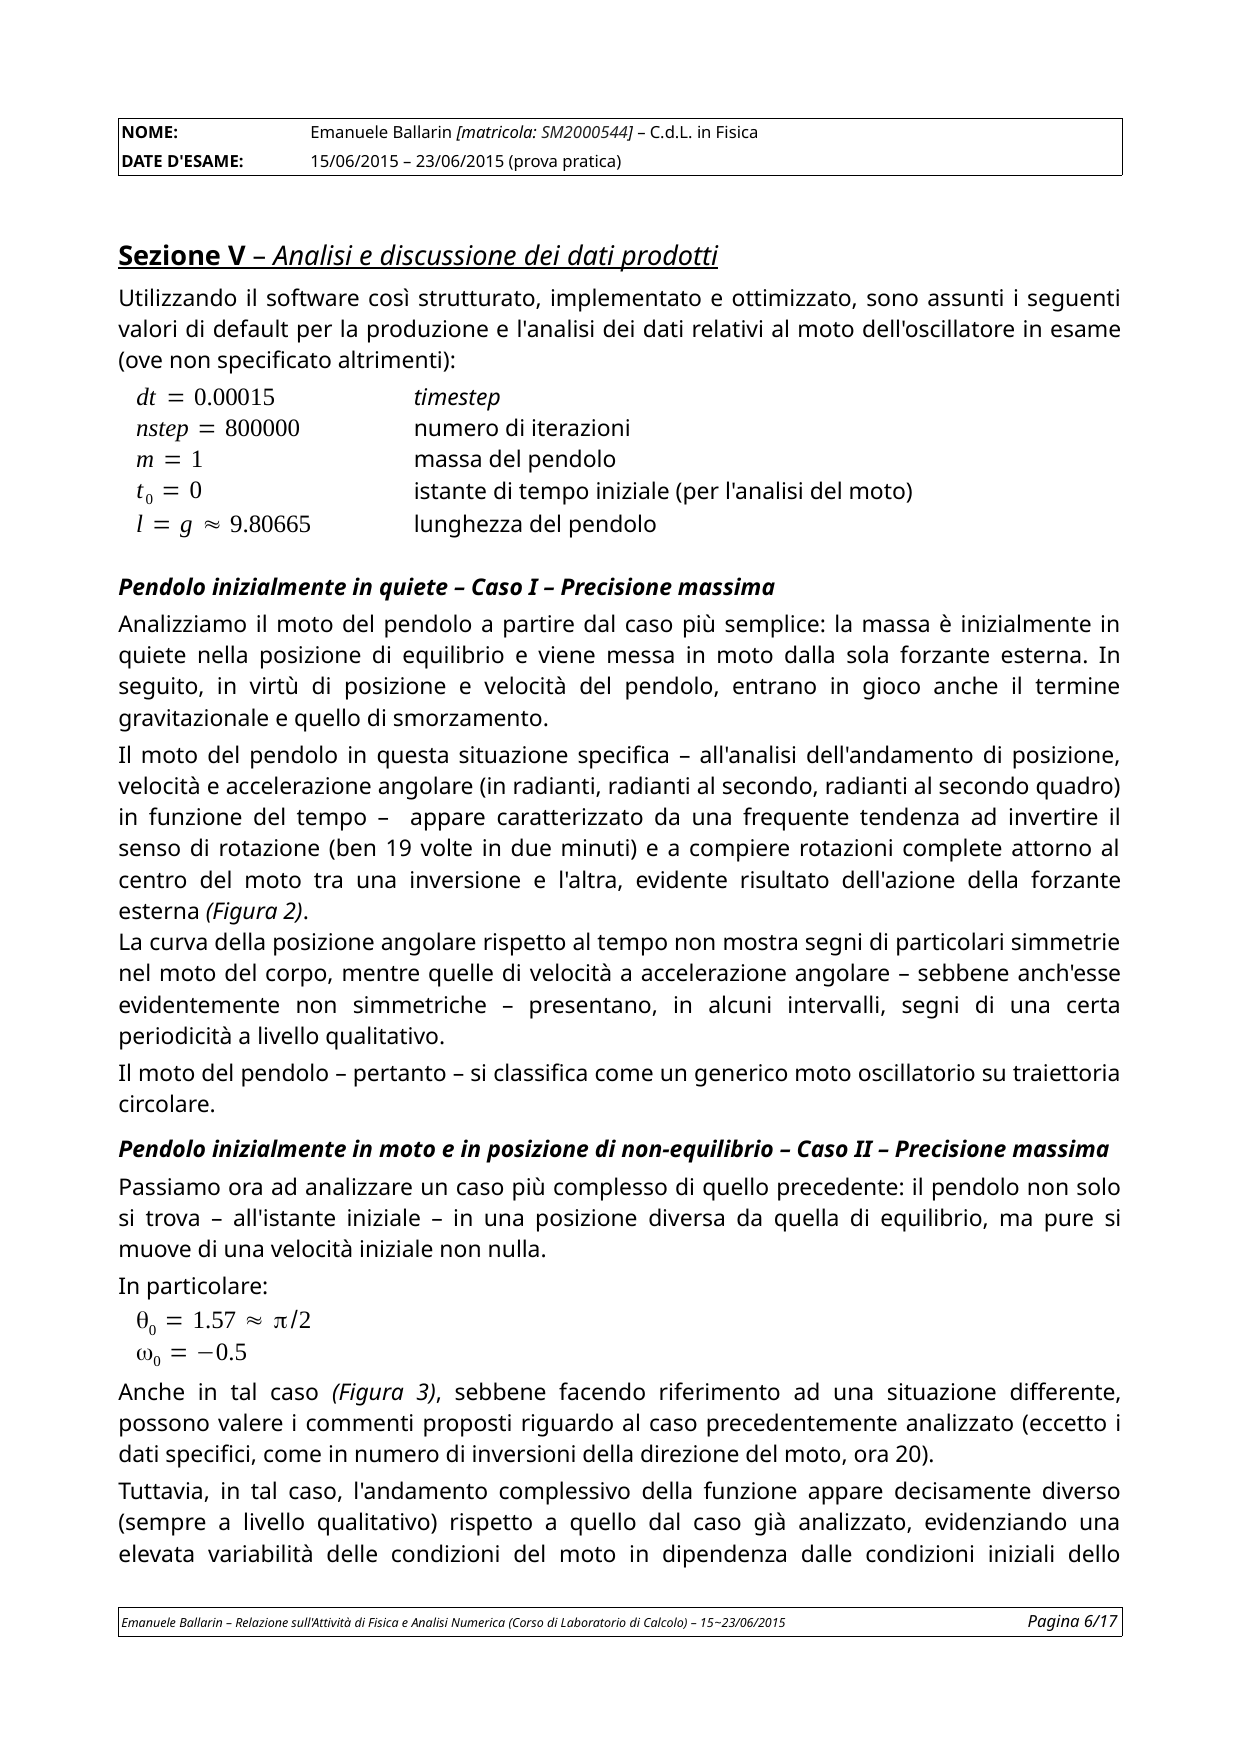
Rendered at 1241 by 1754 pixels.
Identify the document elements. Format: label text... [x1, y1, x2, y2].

text istante di tempo iniziale (per l'analisi del moto) [118, 475, 1122, 508]
text Analizziamo il moto del pendolo a partire dal caso più semplice: la massa è inizialmente in quiete nella posizione di equilibrio e viene messa in moto dalla sola forzante esterna. In seguito, in virtù di posizione e velocità del pendolo, entrano in gioco anche il termine gravitazionale e quello di smorzamento. [118, 608, 1122, 733]
text Pendolo inizialmente in moto e in posizione di non-equilibrio – Caso II – Precisione massima [118, 1133, 1122, 1165]
text Passiamo ora ad analizzare un caso più complesso di quello precedente: il pendolo non solo si trova – all'istante iniziale – in una posizione diversa da quella di equilibrio, ma pure si muove di una velocità iniziale non nulla. [118, 1170, 1122, 1264]
text numero di iterazioni [118, 412, 1122, 443]
text Tuttavia, in tal caso, l'andamento complessivo della funzione appare decisamente diverso (sempre a livello qualitativo) rispetto a quello dal caso già analizzato, evidenziando una elevata variabilità delle condizioni del moto in dipendenza dalle condizioni iniziali dello [118, 1475, 1122, 1569]
text lunghezza del pendolo [118, 508, 1122, 539]
text Sezione V – Analisi e discussione dei dati prodotti [118, 236, 1122, 273]
text Pendolo inizialmente in quiete – Caso I – Precisione massima [118, 571, 1122, 602]
text Il moto del pendolo in questa situazione specifica – all'analisi dell'andamento di posizione, velocità e accelerazione angolare (in radianti, radianti al secondo, radianti al secondo quadro) in funzione del tempo – appare caratterizzato da una frequente tendenza ad invertire il senso di rotazione (ben 19 volte in due minuti) e a compiere rotazioni complete attorno al centro del moto tra una inversione e l'altra, evidente risultato dell'azione della forzante esterna (Figura 2). [118, 738, 1122, 926]
text In particolare: [118, 1270, 1122, 1301]
text timestep [118, 381, 1122, 412]
text La curva della posizione angolare rispetto al tempo non mostra segni di particolari simmetrie nel moto del corpo, mentre quelle di velocità a accelerazione angolare – sebbene anch'esse evidentemente non simmetriche – presentano, in alcuni intervalli, segni di una certa periodicità a livello qualitativo. [118, 926, 1122, 1051]
text Il moto del pendolo – pertanto – si classifica come un generico moto oscillatorio su traiettoria circolare. [118, 1057, 1122, 1119]
text Utilizzando il software così strutturato, implementato e ottimizzato, sono assunti i seguenti valori di default per la produzione e l'analisi dei dati relativi al moto dell'oscillatore in esame (ove non specificato altrimenti): [118, 281, 1122, 375]
text Anche in tal caso (Figura 3), sebbene facendo riferimento ad una situazione differente, possono valere i commenti proposti riguardo al caso precedentemente analizzato (eccetto i dati specifici, come in numero di inversioni della direzione del moto, ora 20). [118, 1376, 1122, 1469]
text massa del pendolo [118, 443, 1122, 475]
